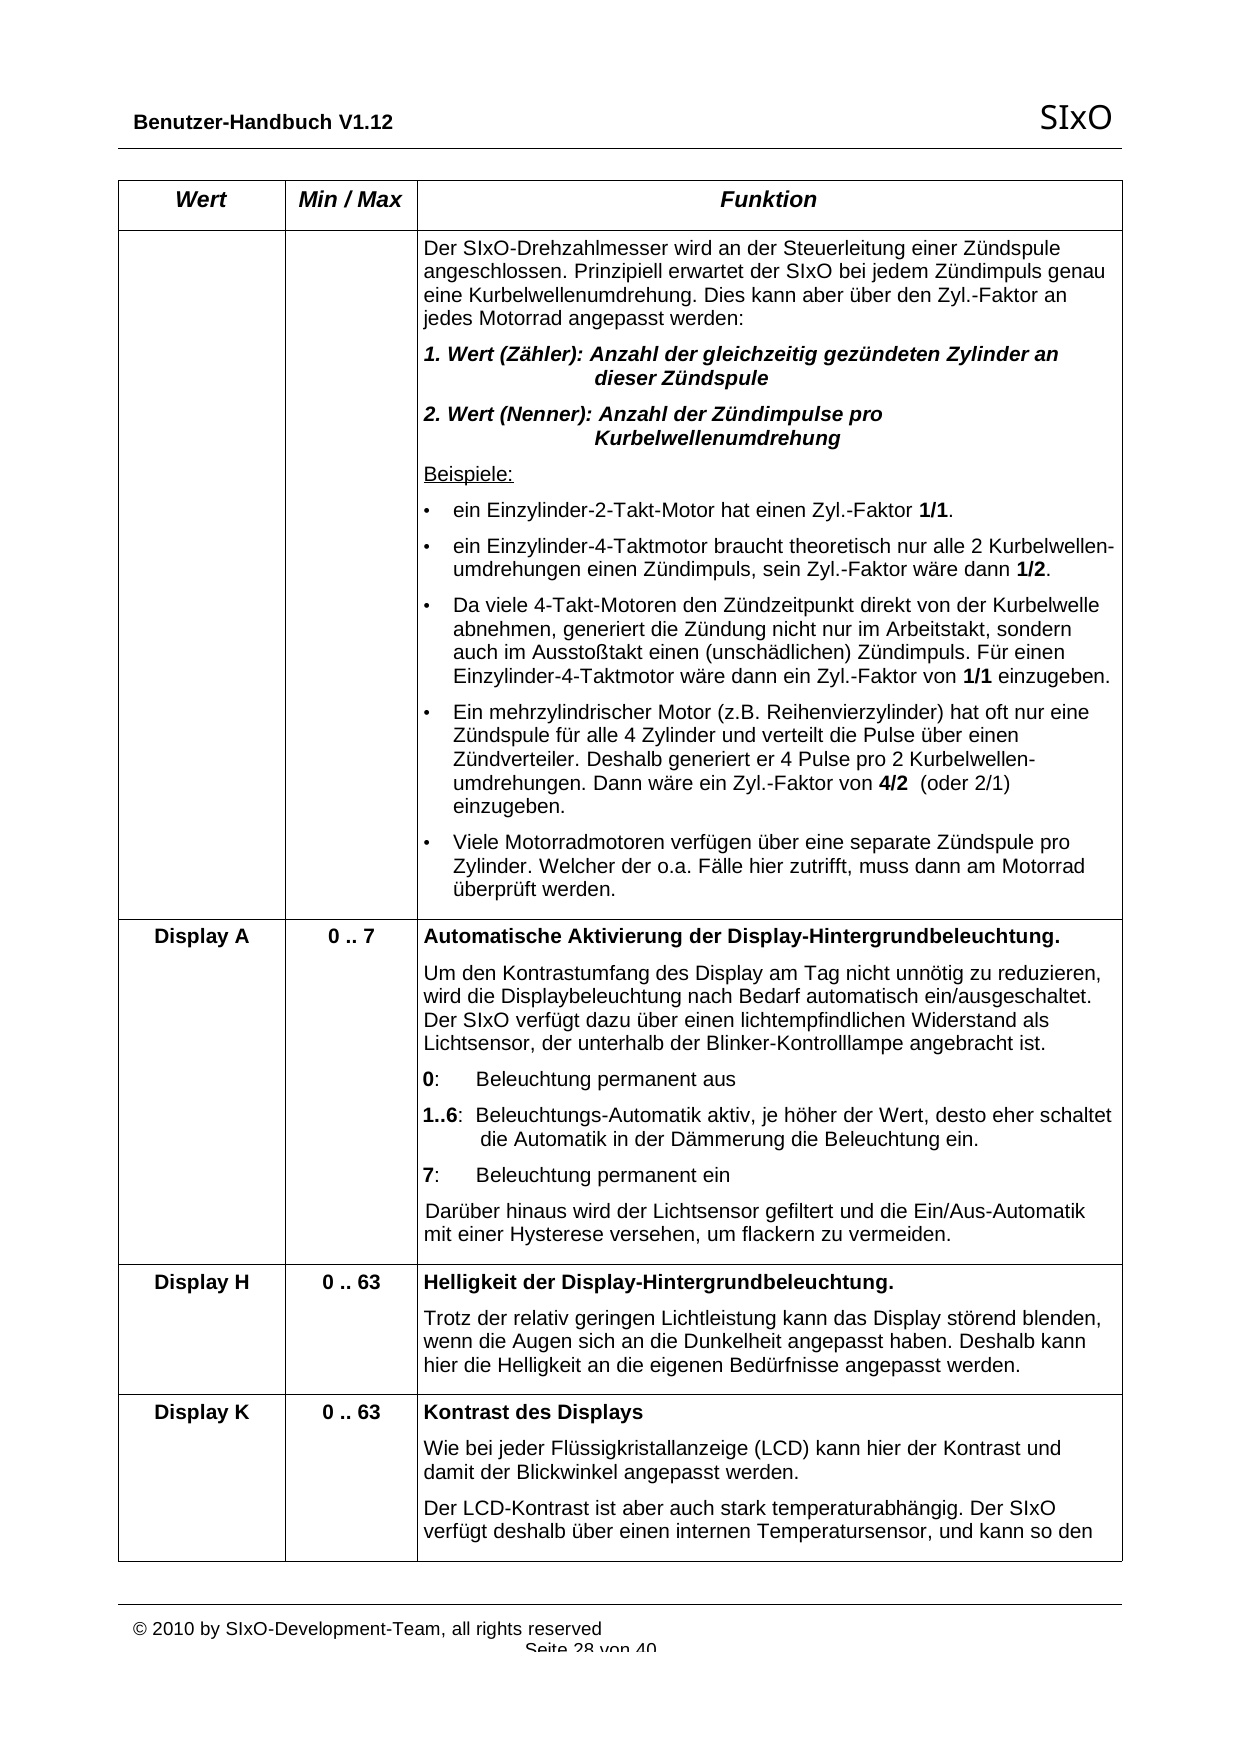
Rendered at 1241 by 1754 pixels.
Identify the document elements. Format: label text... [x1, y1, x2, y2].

table_cell 0 .. 7 [286, 920, 417, 1264]
table_cell Helligkeit der Display-Hintergrundbeleuchtung. Trotz der relativ geringen Lichtleistung kann das Display störend blenden, wenn die Augen sich an die Dunkelheit angepasst haben. Deshalb kann hier die Helligkeit an die eigenen Bedürfnisse angepasst werden. [418, 1265, 1122, 1394]
table_cell Automatische Aktivierung der Display-Hintergrundbeleuchtung. Um den Kontrastumfang des Display am Tag nicht unnötig zu reduzieren, wird die Displaybeleuchtung nach Bedarf automatisch ein/ausgeschaltet. Der SIxO verfügt dazu über einen lichtempfindlichen Widerstand als Lichtsensor, der unterhalb der Blinker-Kontrolllampe angebracht ist. 0: Beleuchtung permanent aus 1..6: Beleuchtungs-Automatik aktiv, je höher der Wert, desto eher schaltet die Automatik in der Dämmerung die Beleuchtung ein. 7: Beleuchtung permanent ein Darüber hinaus wird der Lichtsensor gefiltert und die Ein/Aus-Automatik mit einer Hysterese versehen, um flackern zu vermeiden. [418, 920, 1122, 1264]
table_cell 0 .. 63 [286, 1265, 417, 1394]
table_cell 0 .. 63 [286, 1395, 417, 1561]
table_cell Display H [119, 1265, 285, 1394]
table_header Wert [119, 181, 285, 230]
table_header Funktion [418, 181, 1122, 230]
table_cell Display A [119, 920, 285, 1264]
table_cell [286, 231, 417, 919]
table_header Min / Max [286, 181, 417, 230]
table_cell [119, 231, 285, 919]
table_cell Der SIxO-Drehzahlmesser wird an der Steuerleitung einer Zündspule angeschlossen. Prinzipiell erwartet der SIxO bei jedem Zündimpuls genau eine Kurbelwellenumdrehung. Dies kann aber über den Zyl.-Faktor an jedes Motorrad angepasst werden: 1. Wert (Zähler): Anzahl der gleichzeitig gezündeten Zylinder an dieser Zündspule 2. Wert (Nenner): Anzahl der Zündimpulse pro Kurbelwellenumdrehung Beispiele: ein Einzylinder-2-Takt-Motor hat einen Zyl.-Faktor 1/1. ein Einzylinder-4-Taktmotor braucht theoretisch nur alle 2 Kurbel­wellen­umdrehungen einen Zündimpuls, sein Zyl.-Faktor wäre dann 1/2. Da viele 4-Takt-Motoren den Zündzeitpunkt direkt von der Kurbelwelle abnehmen, generiert die Zündung nicht nur im Arbeitstakt, sondern auch im Ausstoßtakt einen (unschädlichen) Zündimpuls. Für einen Einzylinder-4-Taktmotor wäre dann ein Zyl.-Faktor von 1/1 einzugeben. Ein mehrzylindrischer Motor (z.B. Reihenvierzylinder) hat oft nur eine Zündspule für alle 4 Zylinder und verteilt die Pulse über einen Zündverteiler. Deshalb generiert er 4 Pulse pro 2 Kurbel­wellen­umdrehungen. Dann wäre ein Zyl.-Faktor von 4/2 (oder 2/1) einzugeben. Viele Motorradmotoren verfügen über eine separate Zündspule pro Zylinder. Welcher der o.a. Fälle hier zutrifft, muss dann am Motorrad überprüft werden. [418, 231, 1122, 919]
table_cell Kontrast des Displays Wie bei jeder Flüssigkristallanzeige (LCD) kann hier der Kontrast und damit der Blickwinkel angepasst werden. Der LCD-Kontrast ist aber auch stark temperaturabhängig. Der SIxO verfügt deshalb über einen internen Temperatursensor, und kann so den [418, 1395, 1122, 1561]
table_cell Display K [119, 1395, 285, 1561]
